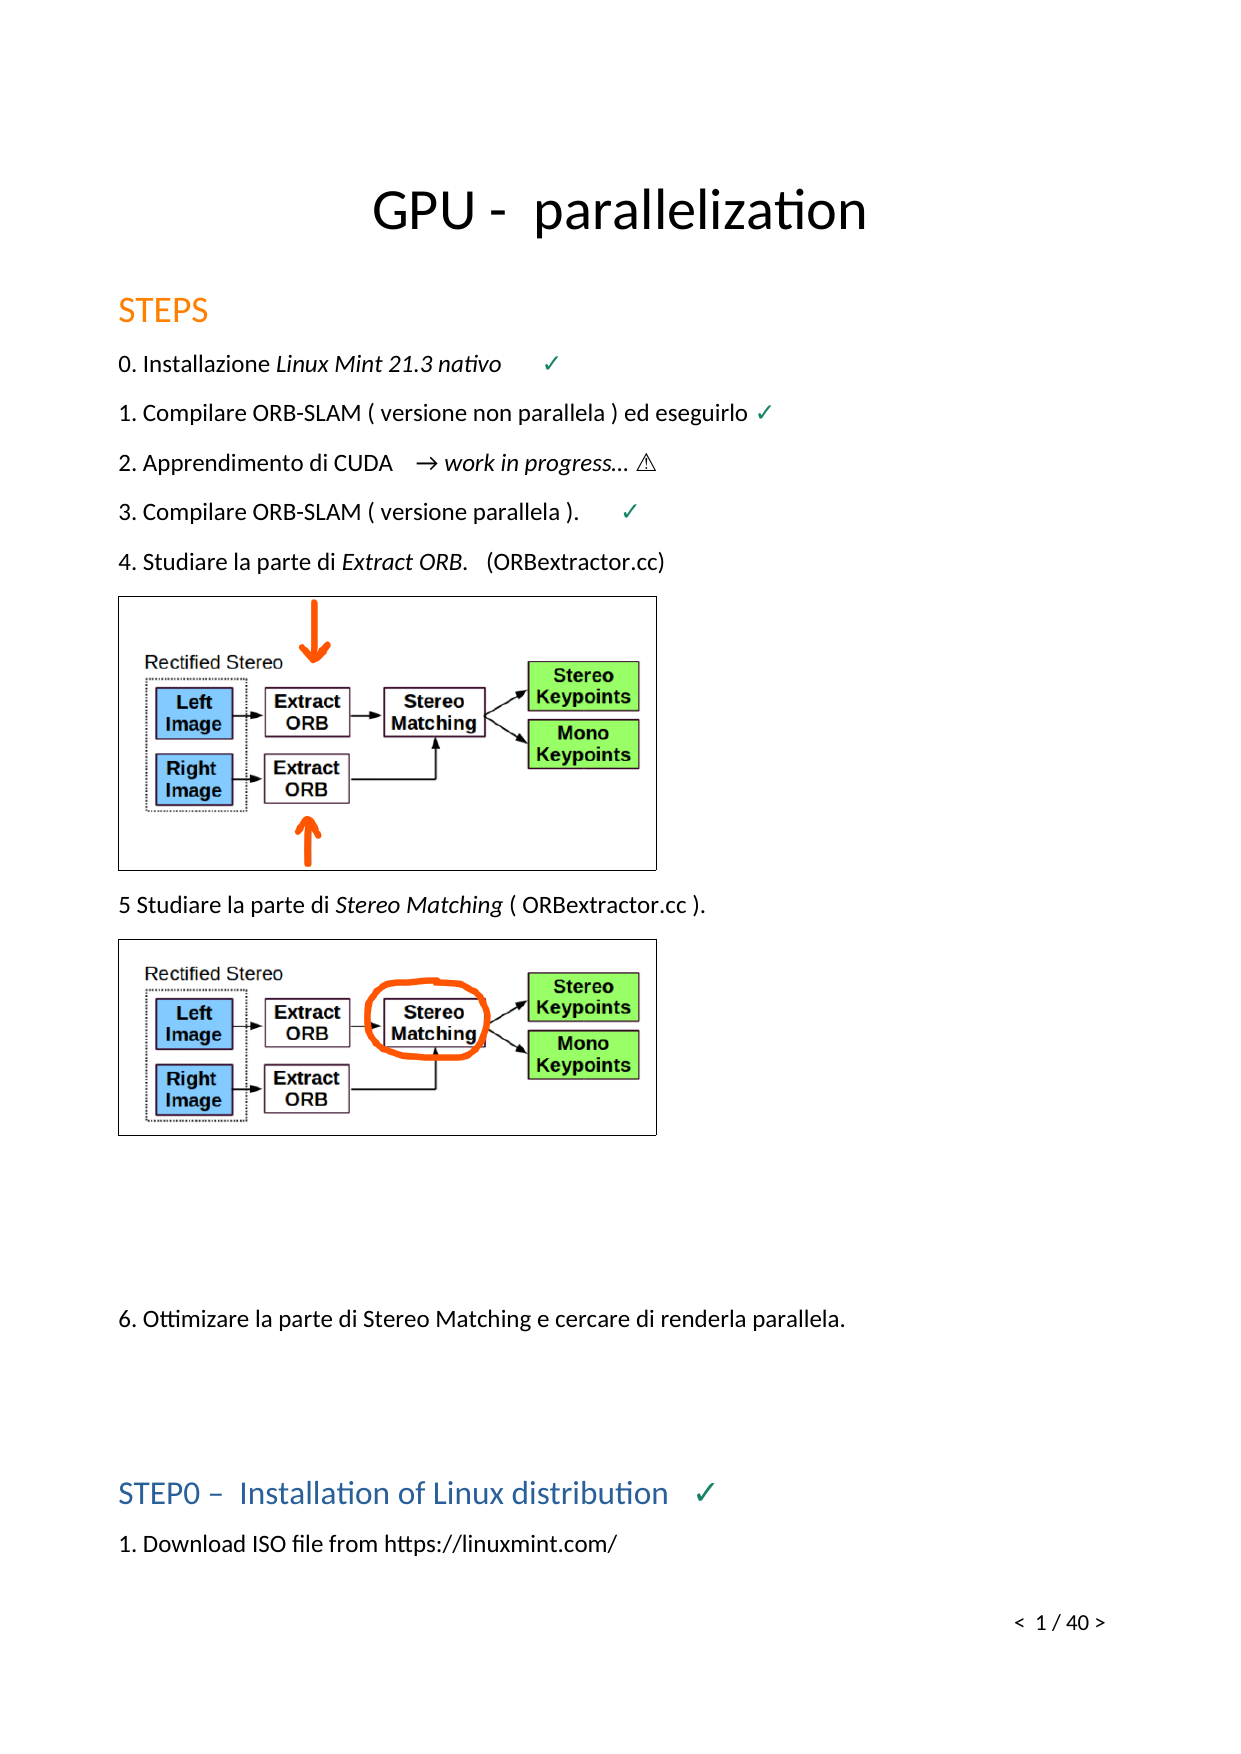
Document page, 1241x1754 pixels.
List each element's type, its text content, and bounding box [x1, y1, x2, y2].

text 3. Compilare ORB-SLAM ( versione parallela ). ✓ [118, 496, 1122, 527]
text 2. Apprendimento di CUDA → work in progress… ⚠ [118, 447, 1122, 477]
picture [121, 598, 654, 867]
text 1. Compilare ORB-SLAM ( versione non parallela ) ed eseguirlo ✓ [118, 397, 1122, 428]
subtitle STEPS [118, 286, 1122, 332]
text 0. Installazione Linux Mint 21.3 nativo ✓ [118, 348, 1122, 378]
text 6. Ottimizare la parte di Stereo Matching e cercare di renderla parallela. [118, 1303, 1122, 1333]
text 4. Studiare la parte di Extract ORB. (ORBextractor.cc) [118, 546, 1122, 577]
picture [121, 941, 654, 1132]
subtitle STEP0 – Installation of Linux distribution ✓ [118, 1472, 1122, 1513]
text 5 Studiare la parte di Stereo Matching ( ORBextractor.cc ). [118, 889, 1122, 919]
text 1. Download ISO file from https://linuxmint.com/ [118, 1528, 1122, 1559]
title GPU - parallelization [118, 173, 1122, 244]
